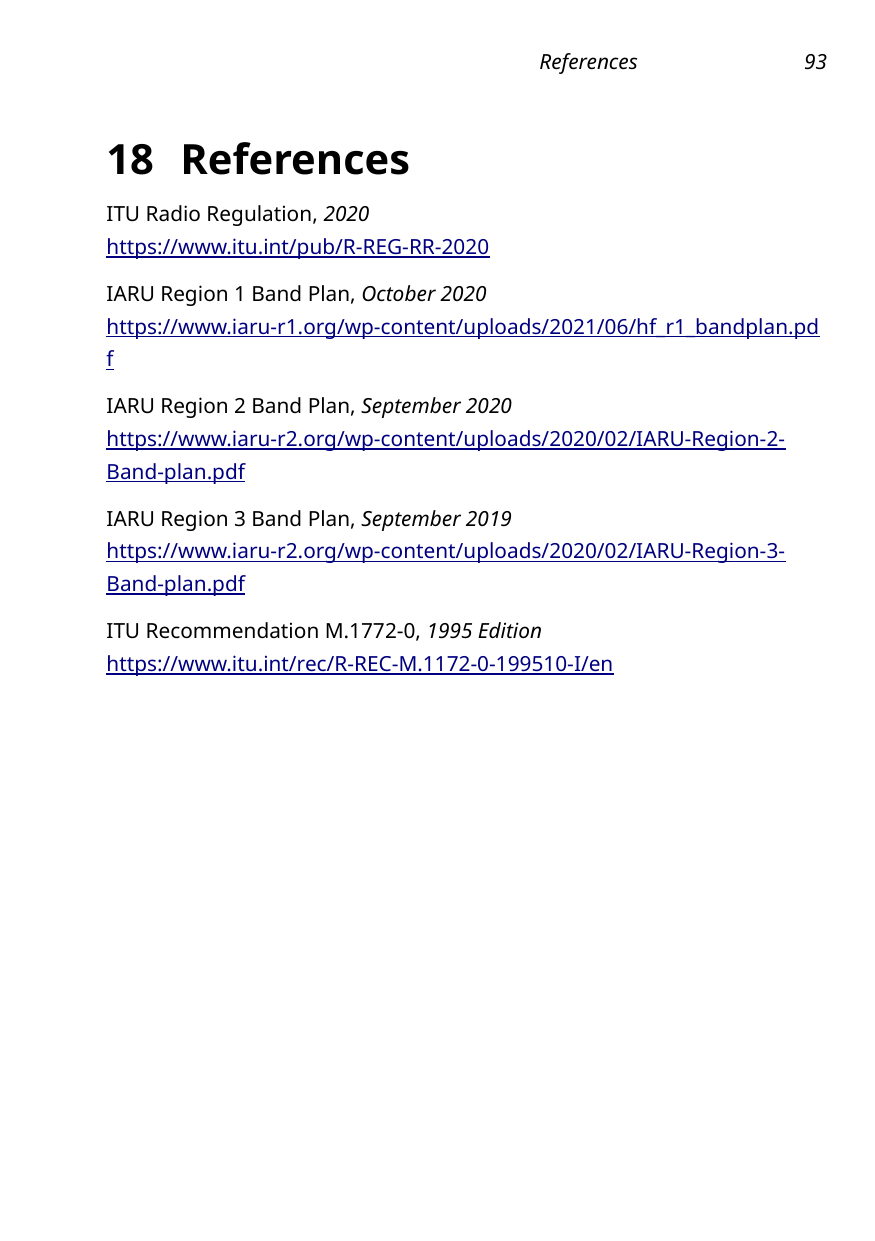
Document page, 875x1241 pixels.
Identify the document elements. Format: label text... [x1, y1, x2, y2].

text ITU Radio Regulation, 2020 https://www.itu.int/pub/R-REG-RR-2020 [106, 199, 827, 261]
text ITU Recommendation M.1772-0, 1995 Edition https://www.itu.int/rec/R-REC-M.1172-0-199510-I/en [106, 616, 827, 677]
text IARU Region 1 Band Plan, October 2020 https://www.iaru-r1.org/wp-content/uploads/2021/06/hf_r1_bandplan.pdf [106, 279, 827, 373]
text IARU Region 3 Band Plan, September 2019 https://www.iaru-r2.org/wp-content/uploads/2020/02/IARU-Region-3-Band-plan.pdf [106, 504, 827, 598]
subtitle References [106, 130, 827, 187]
text IARU Region 2 Band Plan, September 2020 https://www.iaru-r2.org/wp-content/uploads/2020/02/IARU-Region-2-Band-plan.pdf [106, 392, 827, 485]
